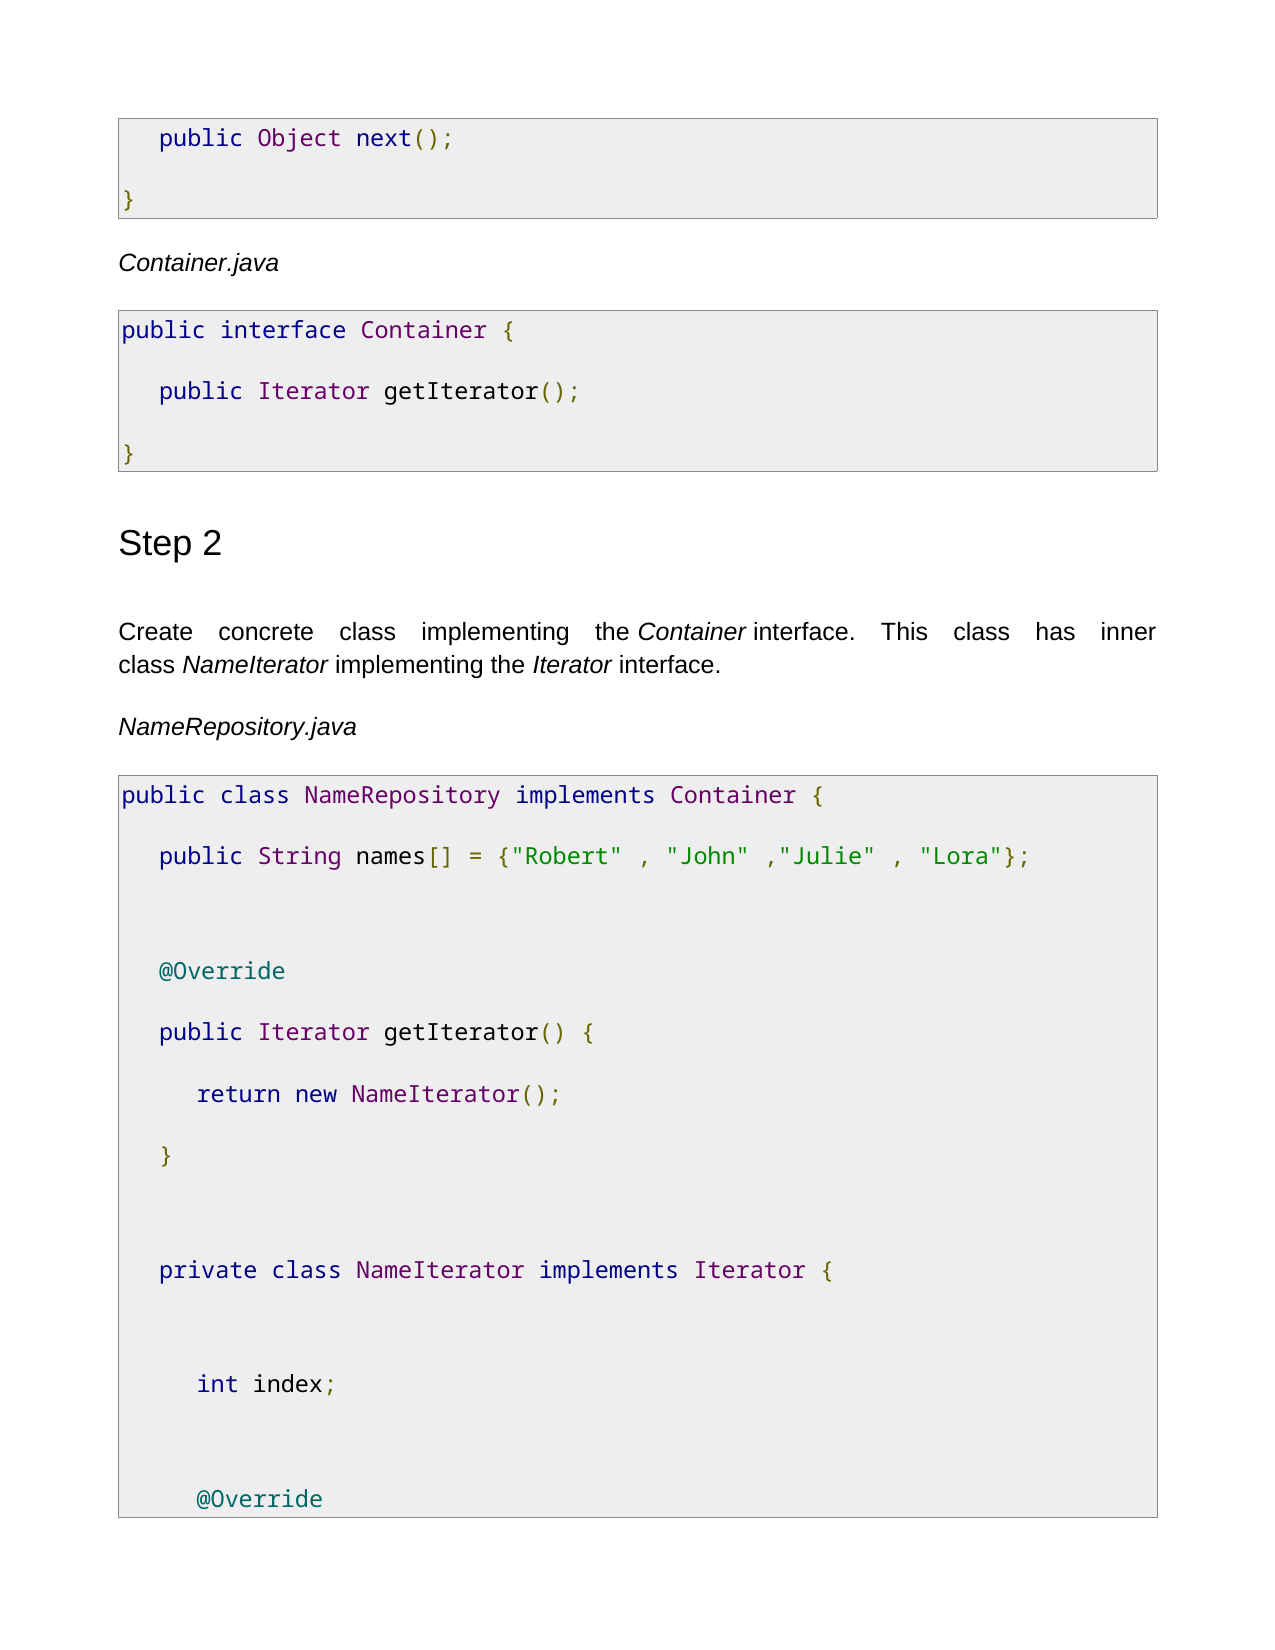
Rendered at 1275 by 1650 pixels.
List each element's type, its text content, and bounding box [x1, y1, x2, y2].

text return new NameIterator(); [119, 1074, 1157, 1109]
text Container.java [118, 247, 1157, 276]
subtitle Step 2 [118, 522, 1157, 563]
text @Override [119, 1479, 1157, 1517]
text public Iterator getIterator() { [119, 1012, 1157, 1048]
text public Object next(); [119, 119, 1157, 153]
text public interface Container { [119, 311, 1157, 345]
text } [119, 1135, 1157, 1171]
text int index; [119, 1364, 1157, 1400]
text public class NameRepository implements Container { [119, 776, 1157, 810]
text NameRepository.java [118, 712, 1157, 741]
text public Iterator getIterator(); [119, 371, 1157, 407]
text public String names[] = {"Robert" , "John" ,"Julie" , "Lora"}; [119, 836, 1157, 872]
text private class NameIterator implements Iterator { [119, 1250, 1157, 1285]
text @Override [119, 951, 1157, 986]
text Create concrete class implementing the Container interface. This class has inner class NameIterator implementing the Iterator interface. [118, 617, 1157, 679]
text } [119, 179, 1157, 218]
text } [119, 433, 1157, 471]
